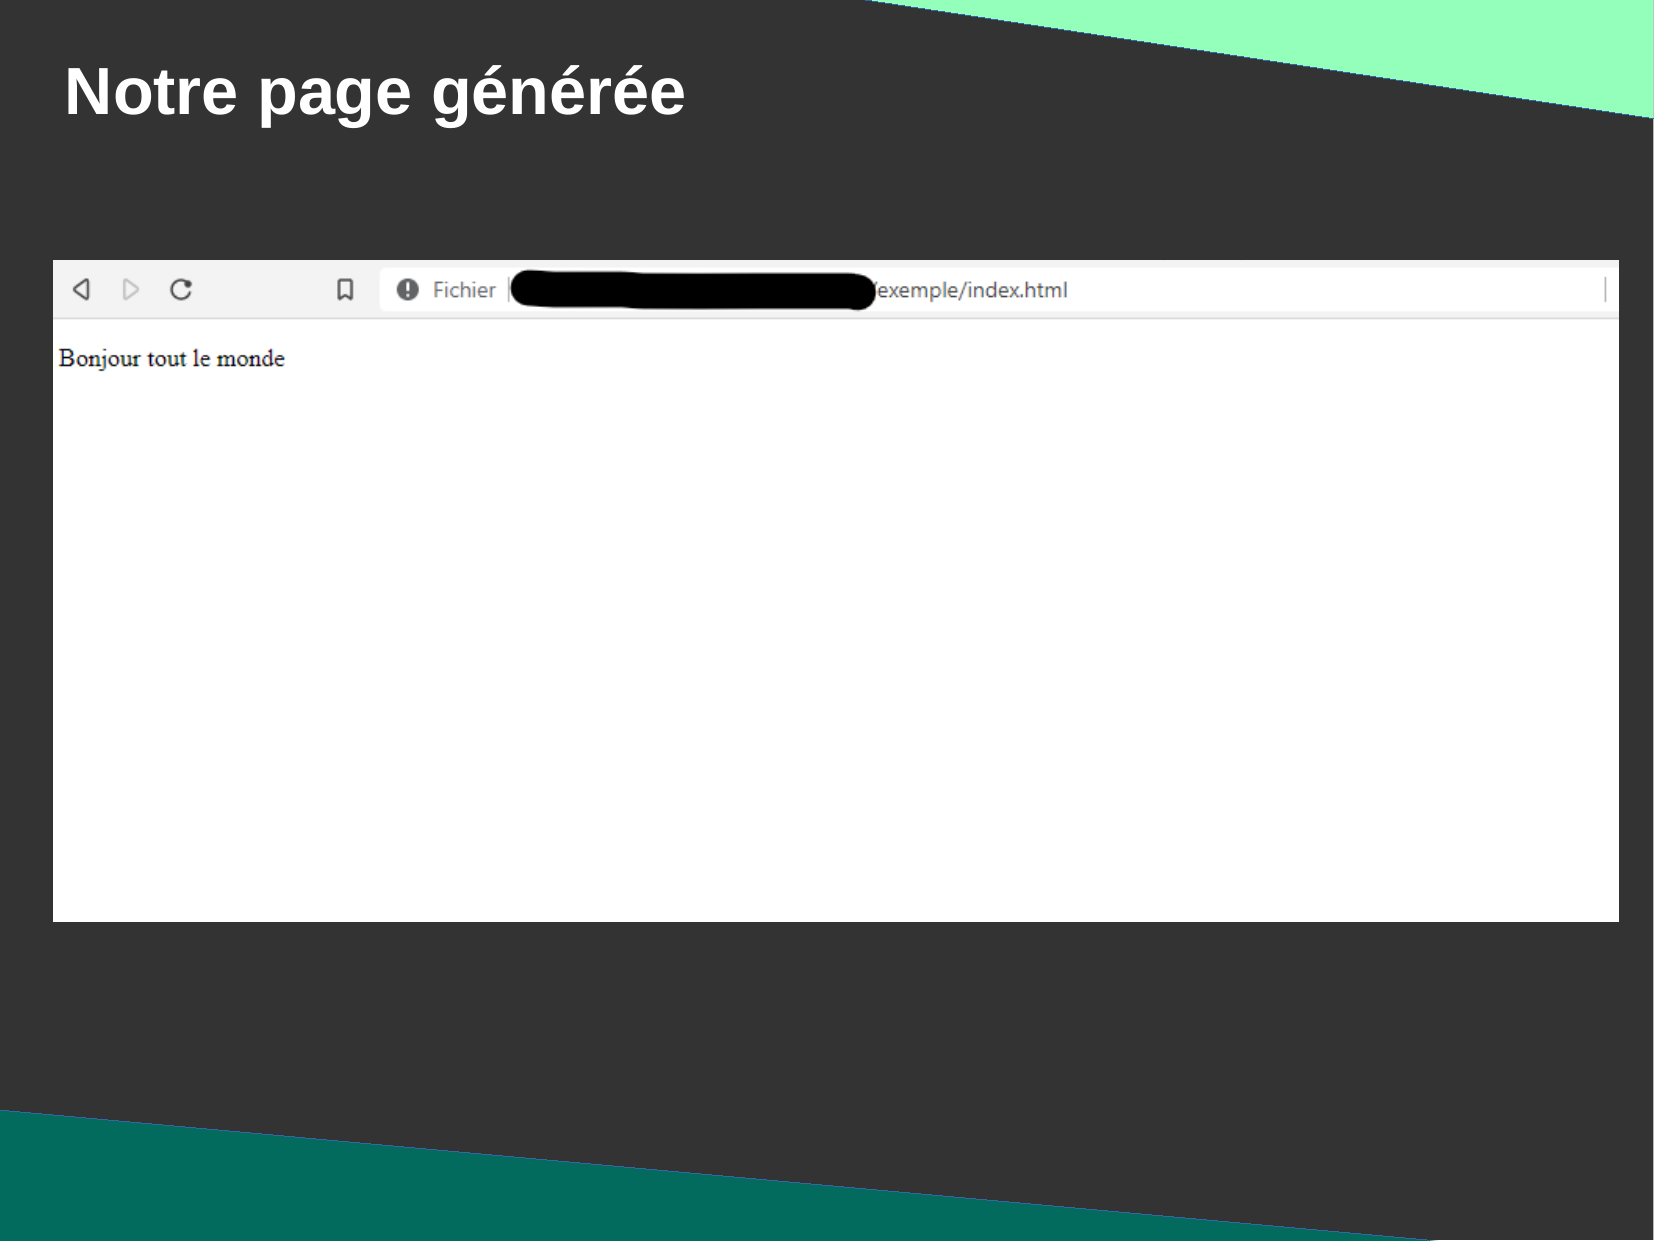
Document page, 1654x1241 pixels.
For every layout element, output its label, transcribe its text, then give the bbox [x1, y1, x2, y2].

text_box [865, 0, 1654, 119]
title Notre page générée [64, 54, 1553, 157]
picture [53, 260, 1619, 922]
